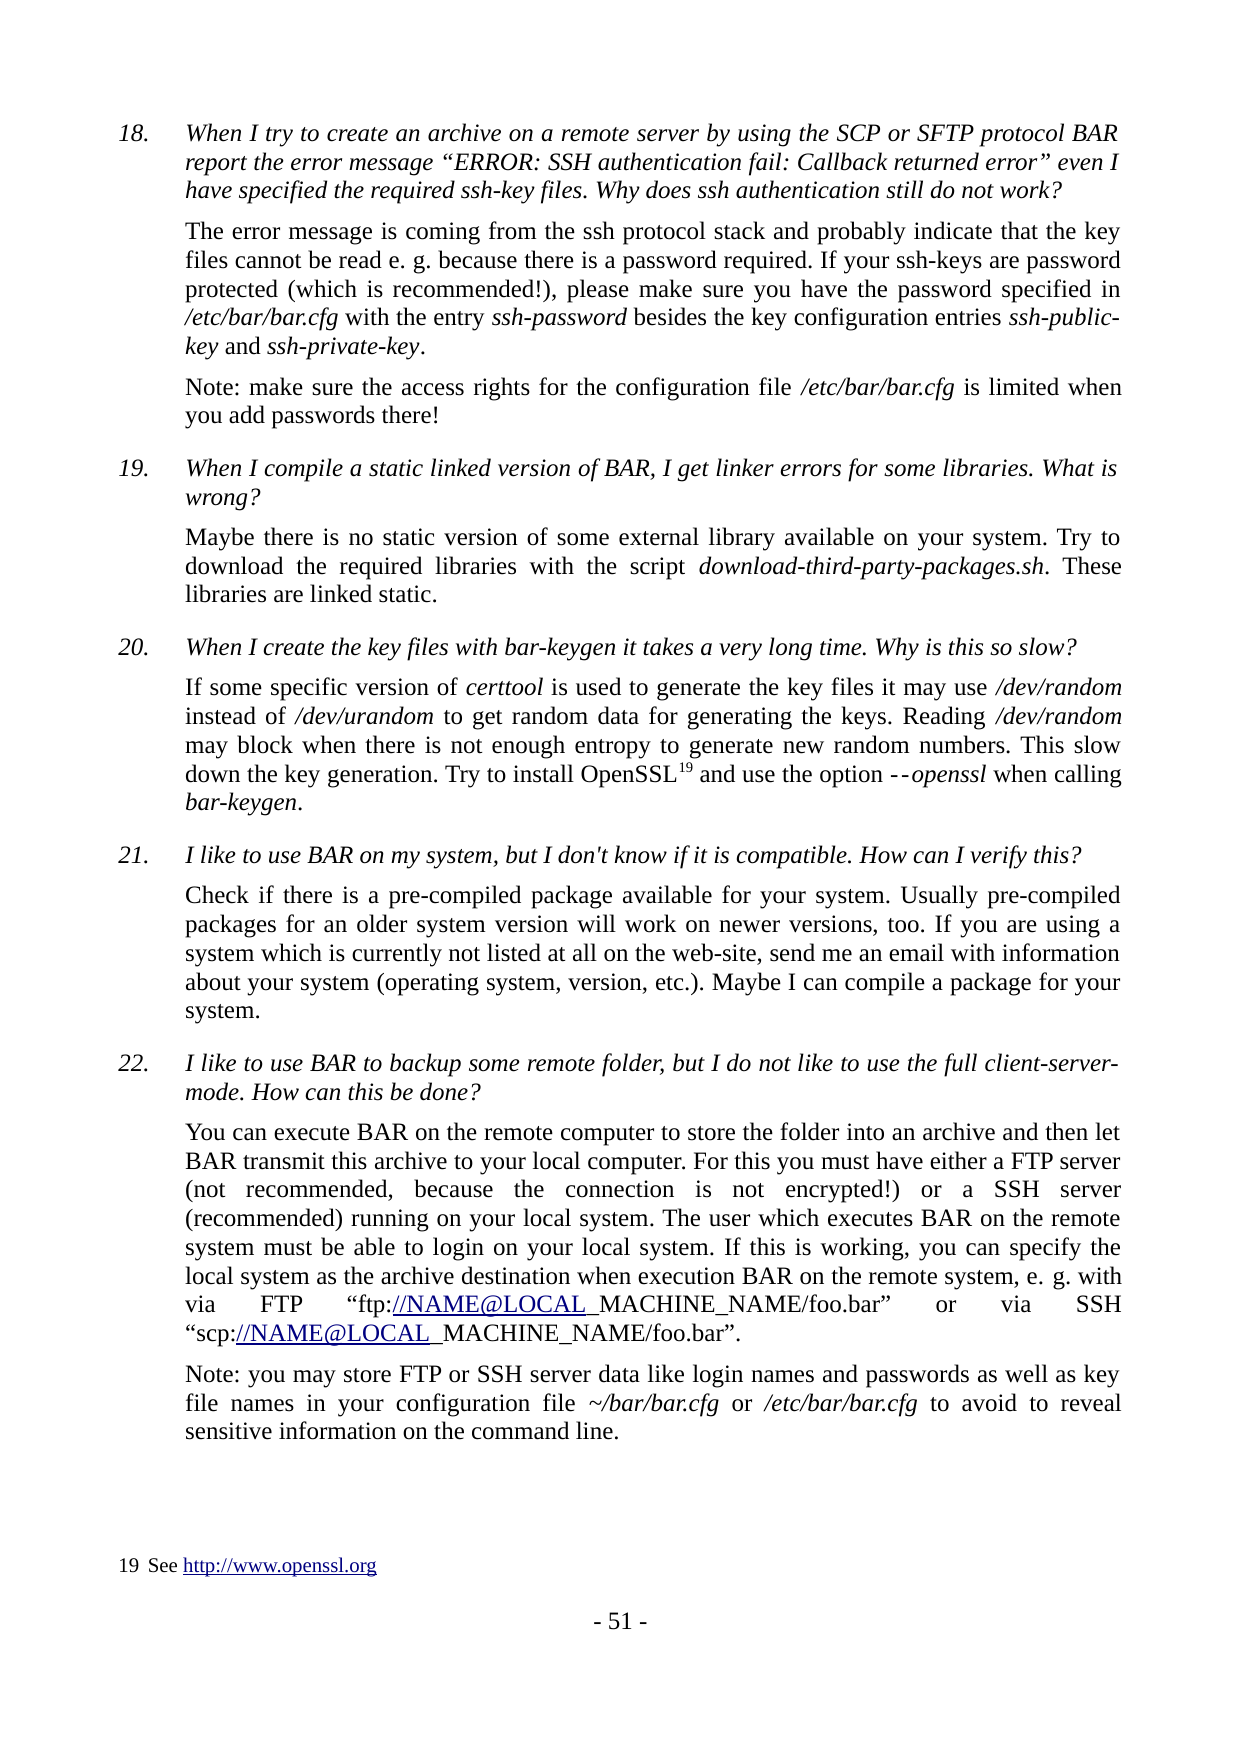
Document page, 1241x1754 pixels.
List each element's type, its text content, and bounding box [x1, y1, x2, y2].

list I like to use BAR on my system, but I don't know if it is compatible. How can I verify this? [118, 840, 1122, 869]
text You can execute BAR on the remote computer to store the folder into an archive and then let BAR transmit this archive to your local computer. For this you must have either a FTP server (not recommended, because the connection is not encrypted!) or a SSH server (recommended) running on your local system. The user which executes BAR on the remote system must be able to login on your local system. If this is working, you can specify the local system as the archive destination when execution BAR on the remote system, e. g. with via FTP “ftp://NAME@LOCAL_MACHINE_NAME/foo.bar” or via SSH “scp://NAME@LOCAL_MACHINE_NAME/foo.bar”. [185, 1117, 1122, 1347]
list When I compile a static linked version of BAR, I get linker errors for some libraries. What is wrong? [118, 453, 1122, 510]
text If some specific version of certtool is used to generate the key files it may use /dev/random instead of /dev/urandom to get random data for generating the keys. Reading /dev/random may block when there is not enough entropy to generate new random numbers. This slow down the key generation. Try to install OpenSSL and use the option ‑‑openssl when calling bar-keygen. [185, 672, 1122, 816]
text Note: make sure the access rights for the configuration file /etc/bar/bar.cfg is limited when you add passwords there! [185, 372, 1122, 429]
text Maybe there is no static version of some external library available on your system. Try to download the required libraries with the script download-third-party-packages.sh. These libraries are linked static. [185, 522, 1122, 608]
text Check if there is a pre-compiled package available for your system. Usually pre-compiled packages for an older system version will work on newer versions, too. If you are using a system which is currently not listed at all on the web-site, send me an email with information about your system (operating system, version, etc.). Maybe I can compile a package for your system. [185, 880, 1122, 1024]
list When I try to create an archive on a remote server by using the SCP or SFTP protocol BAR report the error message “ERROR: SSH authentication fail: Callback returned error” even I have specified the required ssh-key files. Why does ssh authentication still do not work? [118, 118, 1122, 204]
text Note: you may store FTP or SSH server data like login names and passwords as well as key file names in your configuration file ~/bar/bar.cfg or /etc/bar/bar.cfg to avoid to reveal sensitive information on the command line. [185, 1359, 1122, 1445]
list I like to use BAR to backup some remote folder, but I do not like to use the full client-server-mode. How can this be done? [118, 1048, 1122, 1105]
text See http://www.openssl.org [118, 1553, 1122, 1577]
text The error message is coming from the ssh protocol stack and probably indicate that the key files cannot be read e. g. because there is a password required. If your ssh-keys are password protected (which is recommended!), please make sure you have the password specified in /etc/bar/bar.cfg with the entry ssh-password besides the key configuration entries ssh-public-key and ssh-private-key. [185, 216, 1122, 360]
list When I create the key files with bar-keygen it takes a very long time. Why is this so slow? [118, 632, 1122, 661]
